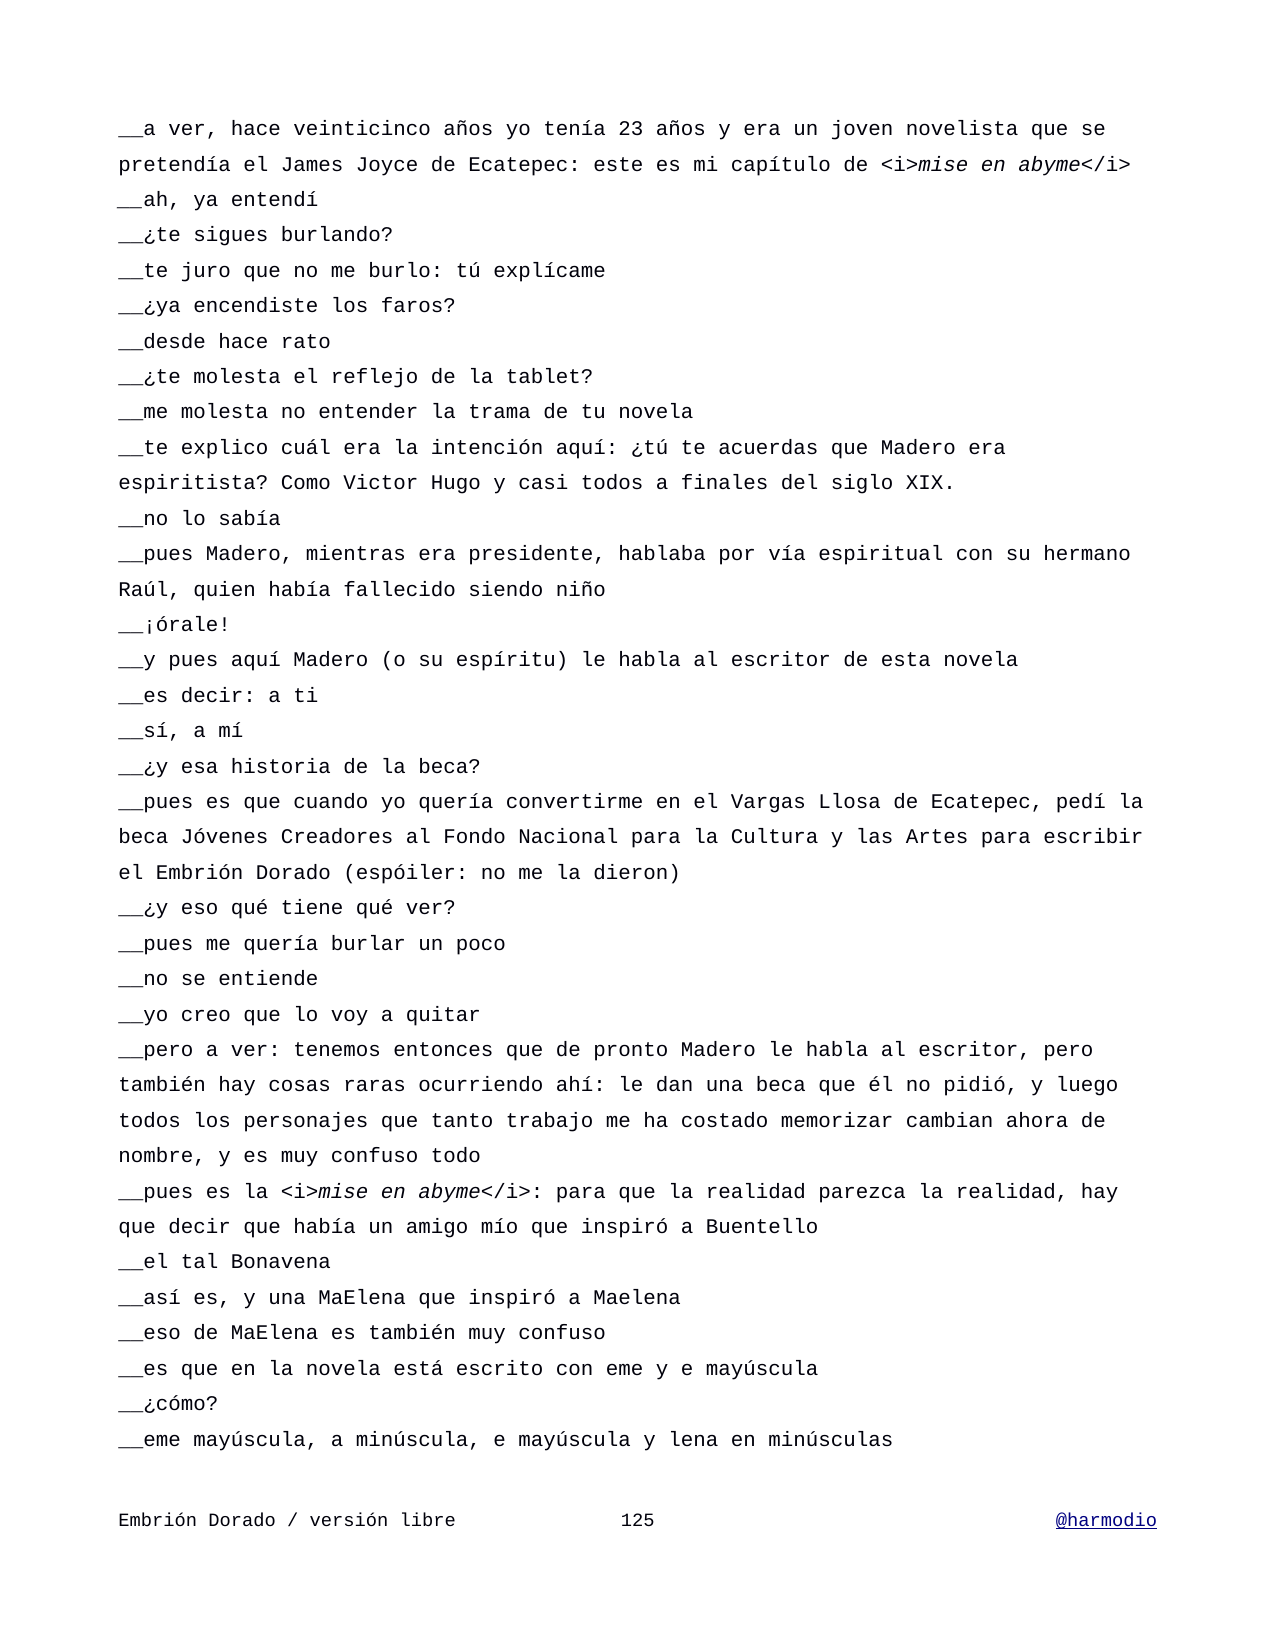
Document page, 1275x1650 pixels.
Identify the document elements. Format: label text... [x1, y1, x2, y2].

text __así es, y una MaElena que inspiró a Maelena [118, 1287, 1157, 1311]
text __te juro que no me burlo: tú explícame [118, 260, 1157, 283]
text __pues Madero, mientras era presidente, hablaba por vía espiritual con su hermano Raúl, quien había fallecido siendo niño [118, 543, 1157, 602]
text __a ver, hace veinticinco años yo tenía 23 años y era un joven novelista que se pretendía el James Joyce de Ecatepec: este es mi capítulo de <i>mise en abyme</i> [118, 118, 1157, 177]
text __no lo sabía [118, 508, 1157, 531]
text __¡órale! [118, 614, 1157, 638]
text __eso de MaElena es también muy confuso [118, 1322, 1157, 1346]
text __¿ya encendiste los faros? [118, 295, 1157, 319]
text __pues es que cuando yo quería convertirme en el Vargas Llosa de Ecatepec, pedí la beca Jóvenes Creadores al Fondo Nacional para la Cultura y las Artes para escribir el Embrión Dorado (espóiler: no me la dieron) [118, 791, 1157, 886]
text __¿te sigues burlando? [118, 224, 1157, 248]
text __ah, ya entendí [118, 189, 1157, 213]
text __¿y eso qué tiene qué ver? [118, 897, 1157, 921]
text __yo creo que lo voy a quitar [118, 1003, 1157, 1027]
text __no se entiende [118, 968, 1157, 992]
text __el tal Bonavena [118, 1251, 1157, 1275]
text __eme mayúscula, a minúscula, e mayúscula y lena en minúsculas [118, 1428, 1157, 1452]
text __¿te molesta el reflejo de la tablet? [118, 366, 1157, 390]
text __es decir: a ti [118, 685, 1157, 708]
text __y pues aquí Madero (o su espíritu) le habla al escritor de esta novela [118, 649, 1157, 673]
text __pues es la <i>mise en abyme</i>: para que la realidad parezca la realidad, hay que decir que había un amigo mío que inspiró a Buentello [118, 1181, 1157, 1240]
text __sí, a mí [118, 720, 1157, 744]
text __es que en la novela está escrito con eme y e mayúscula [118, 1358, 1157, 1381]
text __¿y esa historia de la beca? [118, 756, 1157, 779]
text __pero a ver: tenemos entonces que de pronto Madero le habla al escritor, pero también hay cosas raras ocurriendo ahí: le dan una beca que él no pidió, y luego todos los personajes que tanto trabajo me ha costado memorizar cambian ahora de nombre, y es muy confuso todo [118, 1039, 1157, 1169]
text __me molesta no entender la trama de tu novela [118, 401, 1157, 425]
text __desde hace rato [118, 331, 1157, 354]
text __pues me quería burlar un poco [118, 933, 1157, 956]
text __¿cómo? [118, 1393, 1157, 1417]
text __te explico cuál era la intención aquí: ¿tú te acuerdas que Madero era espiritista? Como Victor Hugo y casi todos a finales del siglo XIX. [118, 437, 1157, 496]
